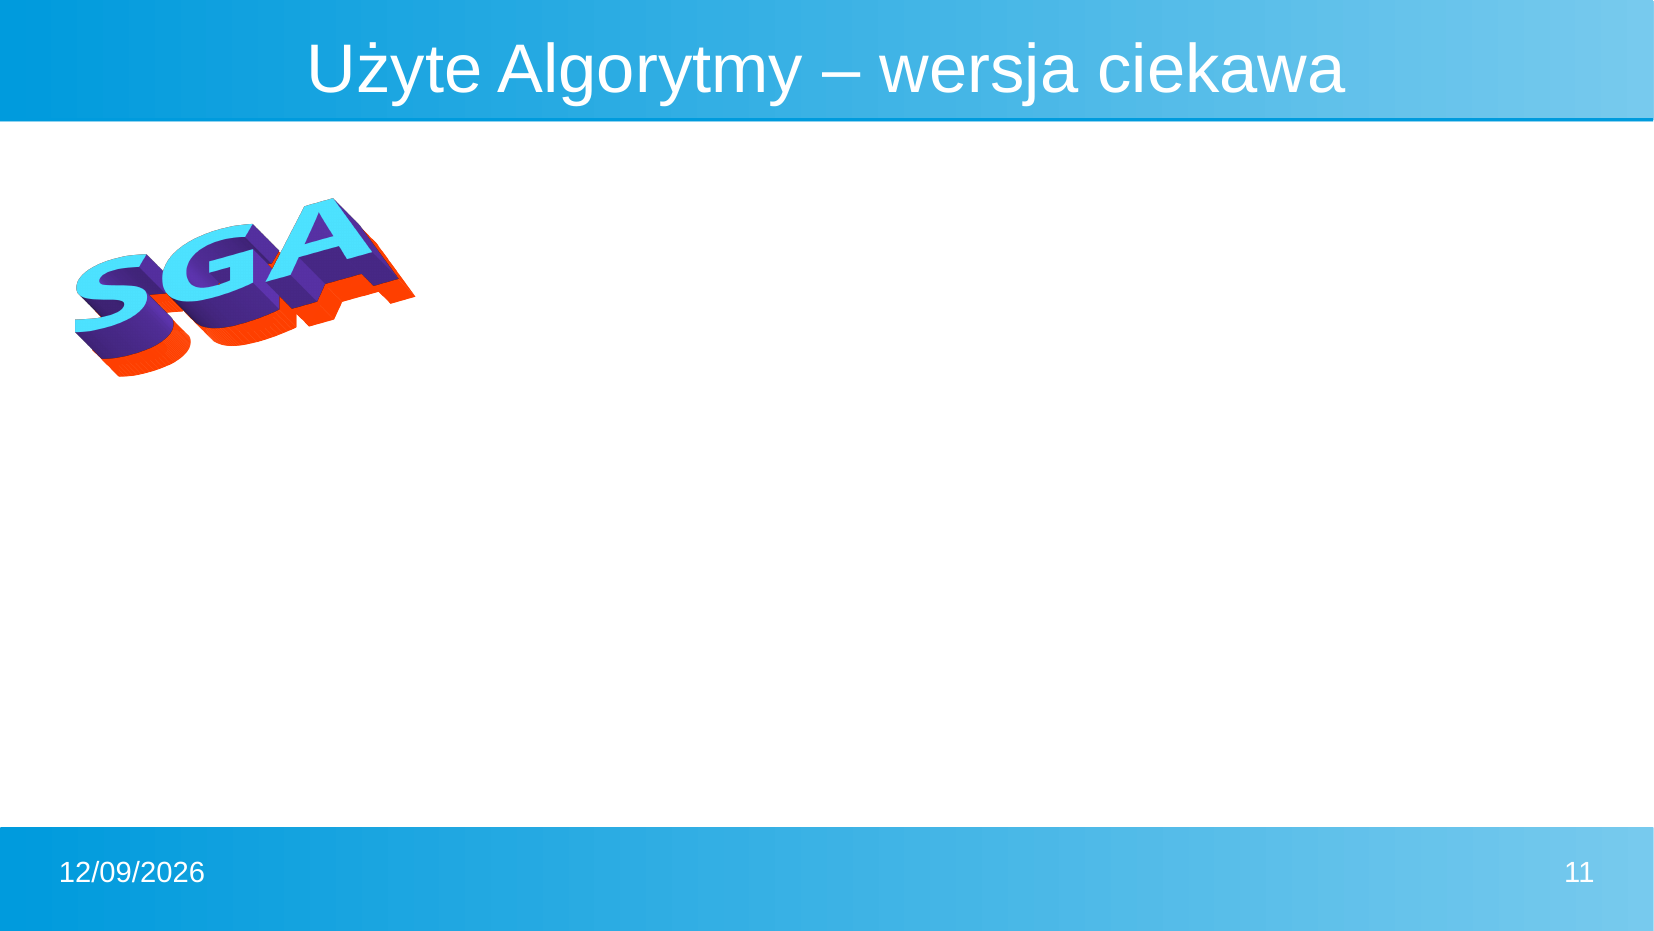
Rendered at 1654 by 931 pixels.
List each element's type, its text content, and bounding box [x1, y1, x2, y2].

title Użyte Algorytmy – wersja ciekawa [59, 29, 1595, 108]
